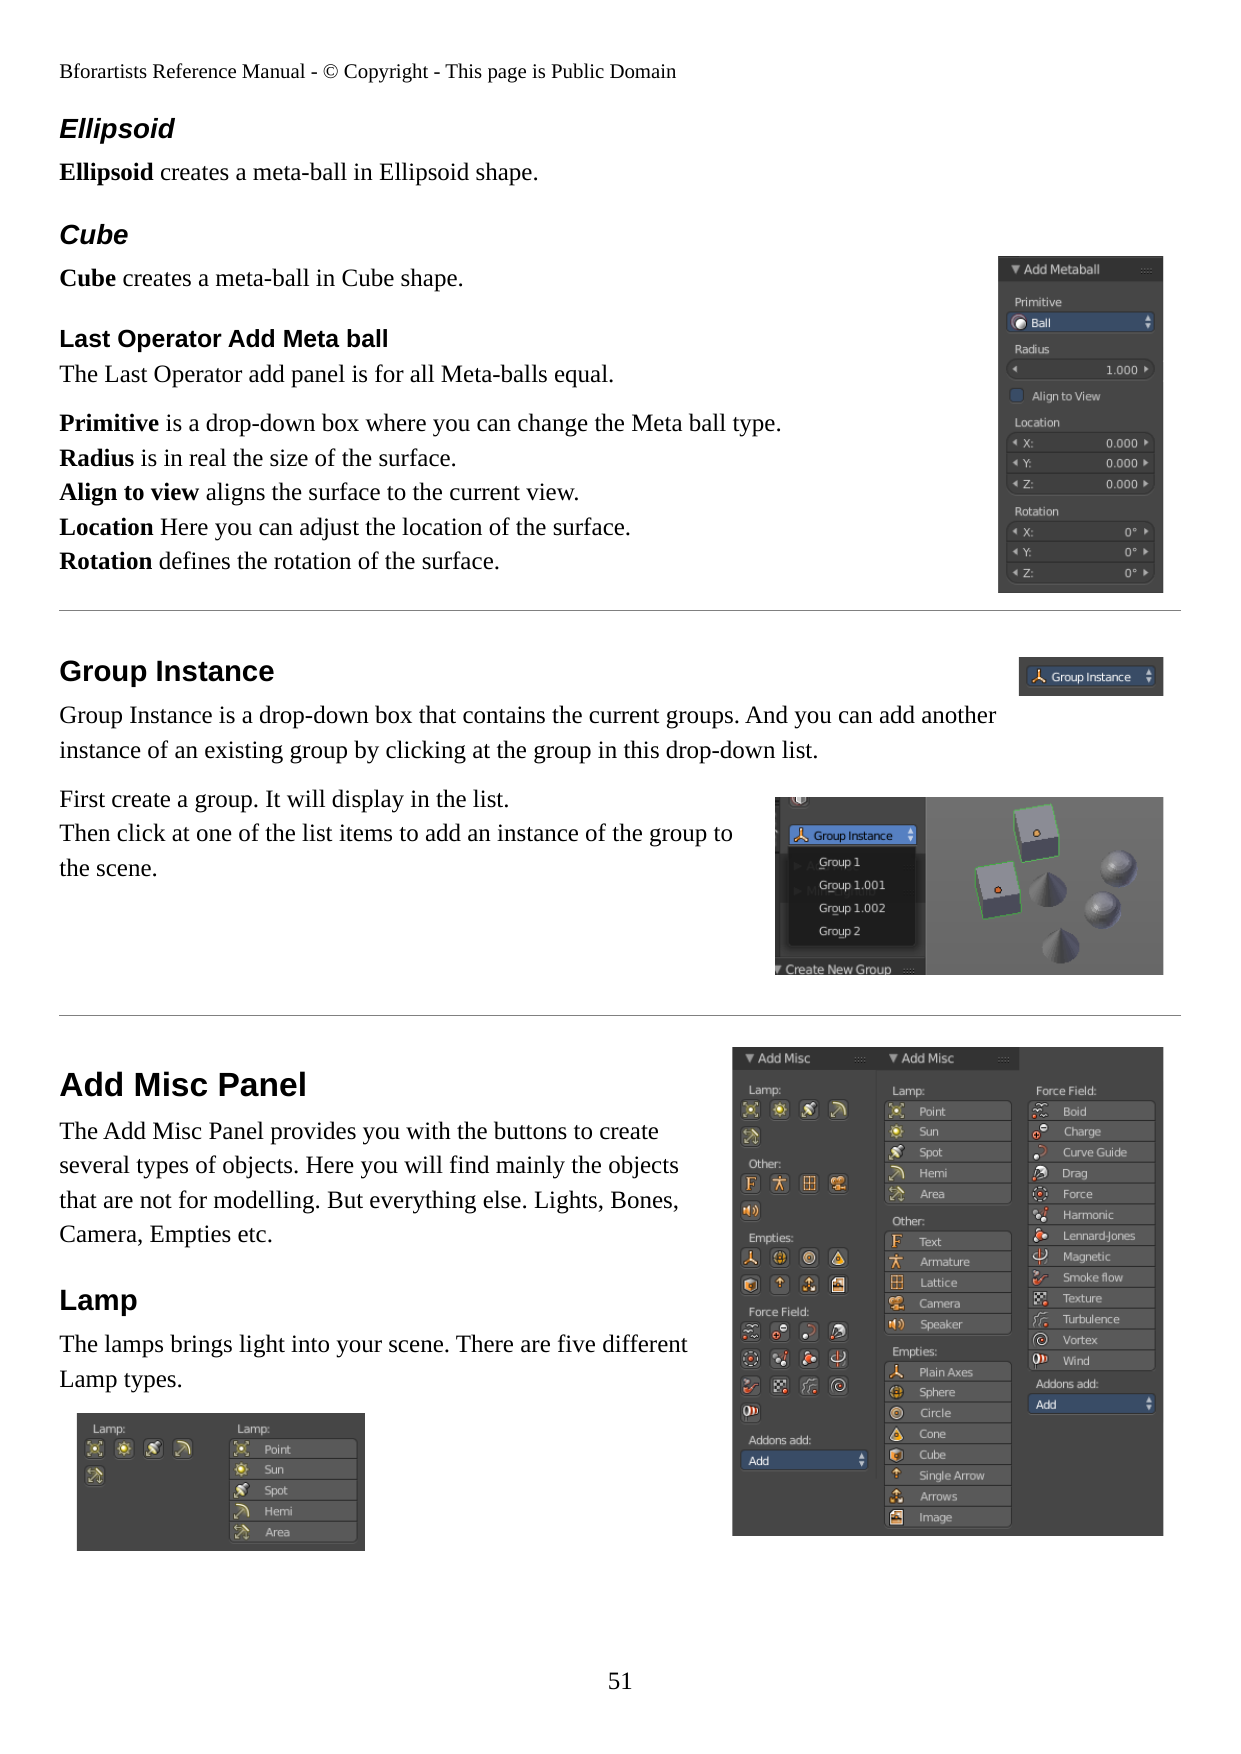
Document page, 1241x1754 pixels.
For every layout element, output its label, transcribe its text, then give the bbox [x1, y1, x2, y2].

text Cube creates a meta-ball in Cube shape. [59, 263, 998, 292]
picture [732, 1047, 1164, 1536]
subtitle [1164, 1065, 1181, 1104]
text First create a group. It will display in the list. Then click at one of the list items to add an instance of the group to the scene. [59, 784, 1181, 882]
subtitle Cube [59, 218, 1181, 250]
picture [775, 797, 1164, 975]
text The Add Misc Panel provides you with the buttons to create several types of objects. Here you will find mainly the objects that are not for modelling. But everything else. Lights, Bones, Camera, Empties etc. [59, 1116, 732, 1248]
text The lamps brings light into your scene. There are five different Lamp types. [59, 1329, 732, 1393]
subtitle Lamp [59, 1283, 732, 1317]
text Ellipsoid creates a meta-ball in Ellipsoid shape. [59, 157, 1181, 186]
text Primitive is a drop-down box where you can change the Meta ball type. Radius is in real the size of the surface. Align to view aligns the surface to the current view. Location Here you can adjust the location of the surface. Rotation defines the rotation of the surface. [59, 408, 998, 575]
picture [1018, 657, 1164, 696]
subtitle [1164, 1283, 1181, 1317]
picture [76, 1413, 365, 1551]
text Group Instance is a drop-down box that contains the current groups. And you can add another instance of an existing group by clicking at the group in this drop-down list. [59, 700, 1181, 763]
subtitle Group Instance [59, 654, 1181, 688]
subtitle Add Misc Panel [59, 1065, 732, 1104]
picture [998, 256, 1164, 593]
subtitle Last Operator Add Meta ball [59, 324, 998, 353]
text The Last Operator add panel is for all Meta-balls equal. [59, 359, 998, 388]
subtitle Ellipsoid [59, 113, 1181, 144]
